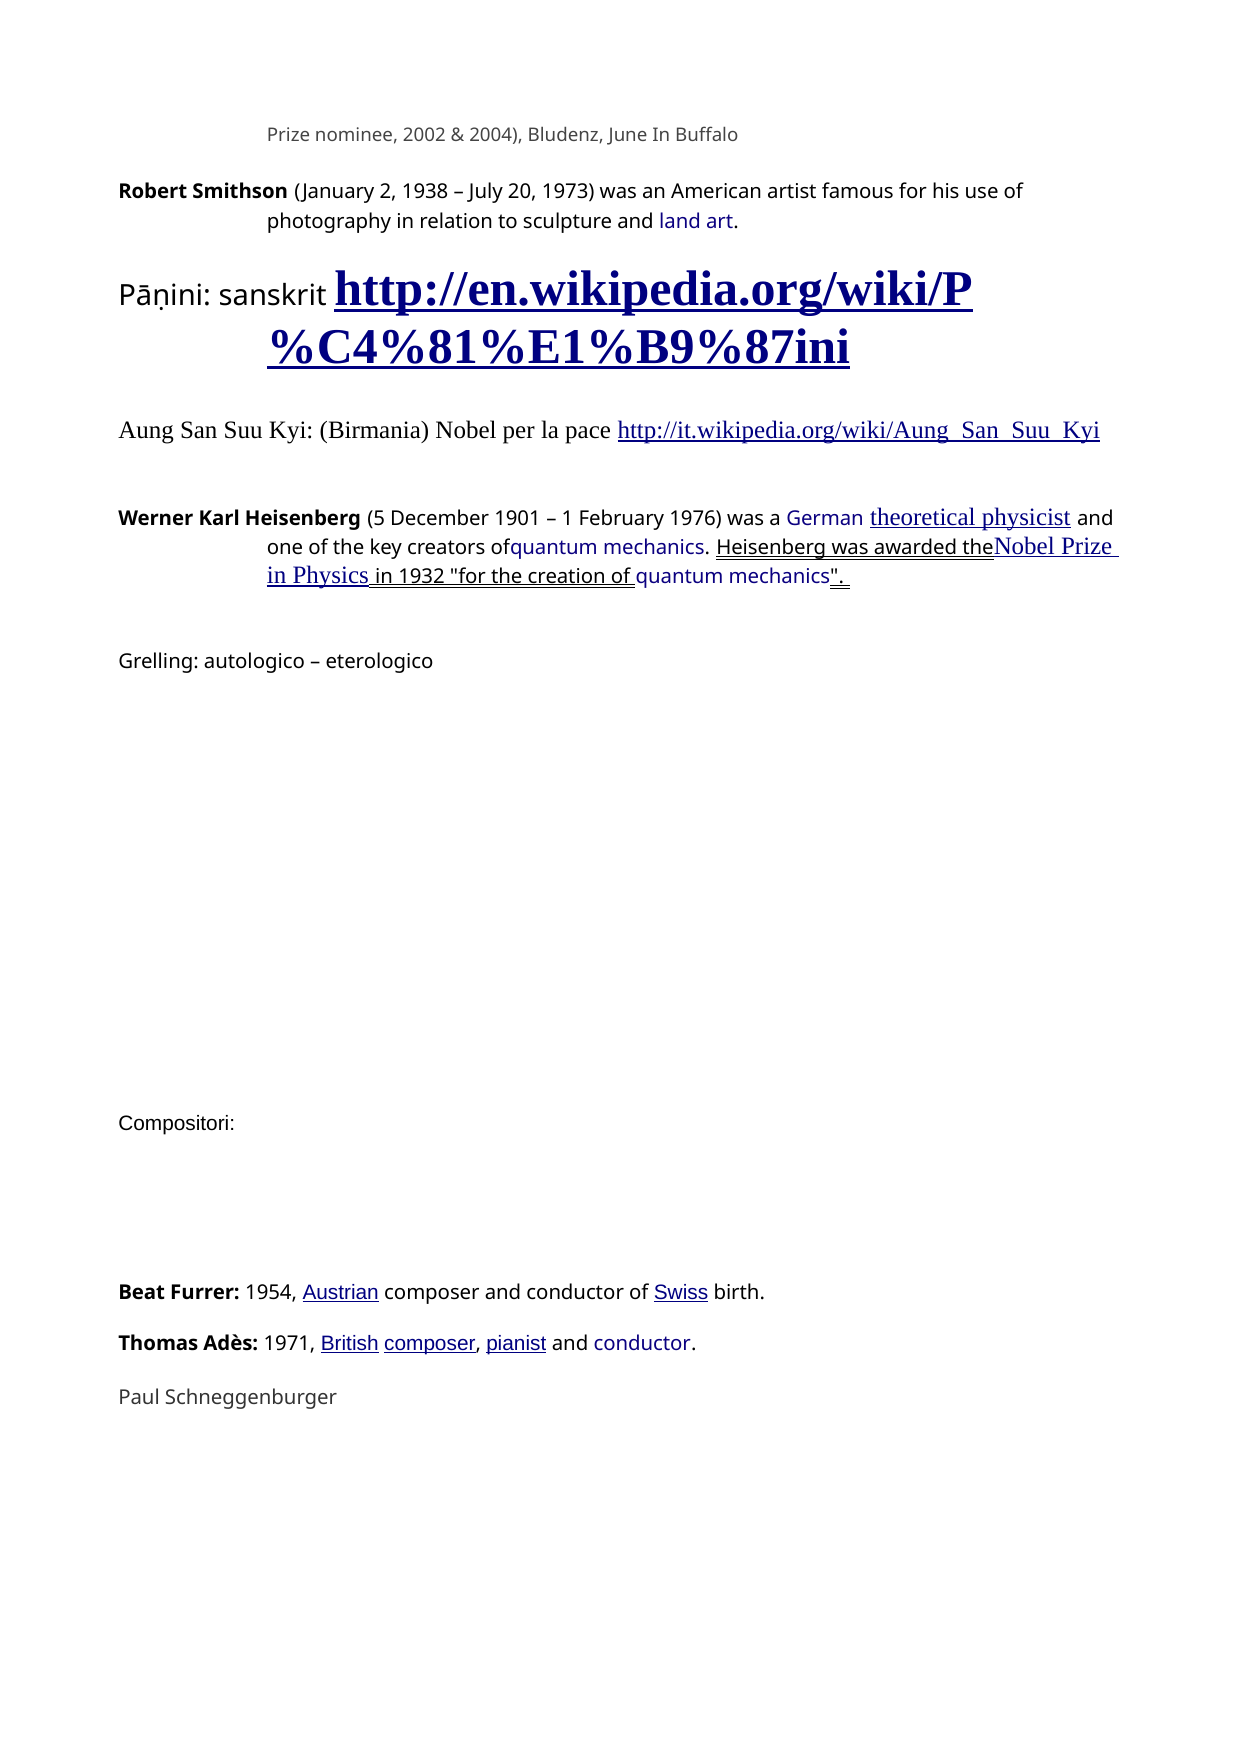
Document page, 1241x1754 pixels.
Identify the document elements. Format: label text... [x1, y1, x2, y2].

text Paul Schneggenburger [118, 1381, 1122, 1410]
text Werner Karl Heisenberg (5 December 1901 – 1 February 1976) was a German theoretical physicist and one of the key creators ofquantum mechanics. Heisenberg was awarded theNobel Prize in Physics in 1932 "for the creation of quantum mechanics". [118, 502, 1122, 589]
text Compositori: [118, 1111, 1122, 1135]
text Grelling: autologico – eterologico [118, 647, 1122, 675]
text Beat Furrer: 1954, Austrian composer and conductor of Swiss birth. [118, 1277, 1122, 1305]
text Prize nominee, 2002 & 2004), Bludenz, June In Buffalo [118, 118, 1122, 147]
subtitle Pāṇini: sanskrit http://en.wikipedia.org/wiki/P%C4%81%E1%B9%87ini [118, 259, 1122, 374]
text Thomas Adès: 1971, British composer, pianist and conductor. [118, 1329, 1122, 1357]
text Robert Smithson (January 2, 1938 – July 20, 1973) was an American artist famous for his use of photography in relation to sculpture and land art. [118, 176, 1122, 234]
text Aung San Suu Kyi: (Birmania) Nobel per la pace http://it.wikipedia.org/wiki/Aung_San_Suu_Kyi [118, 415, 1122, 444]
